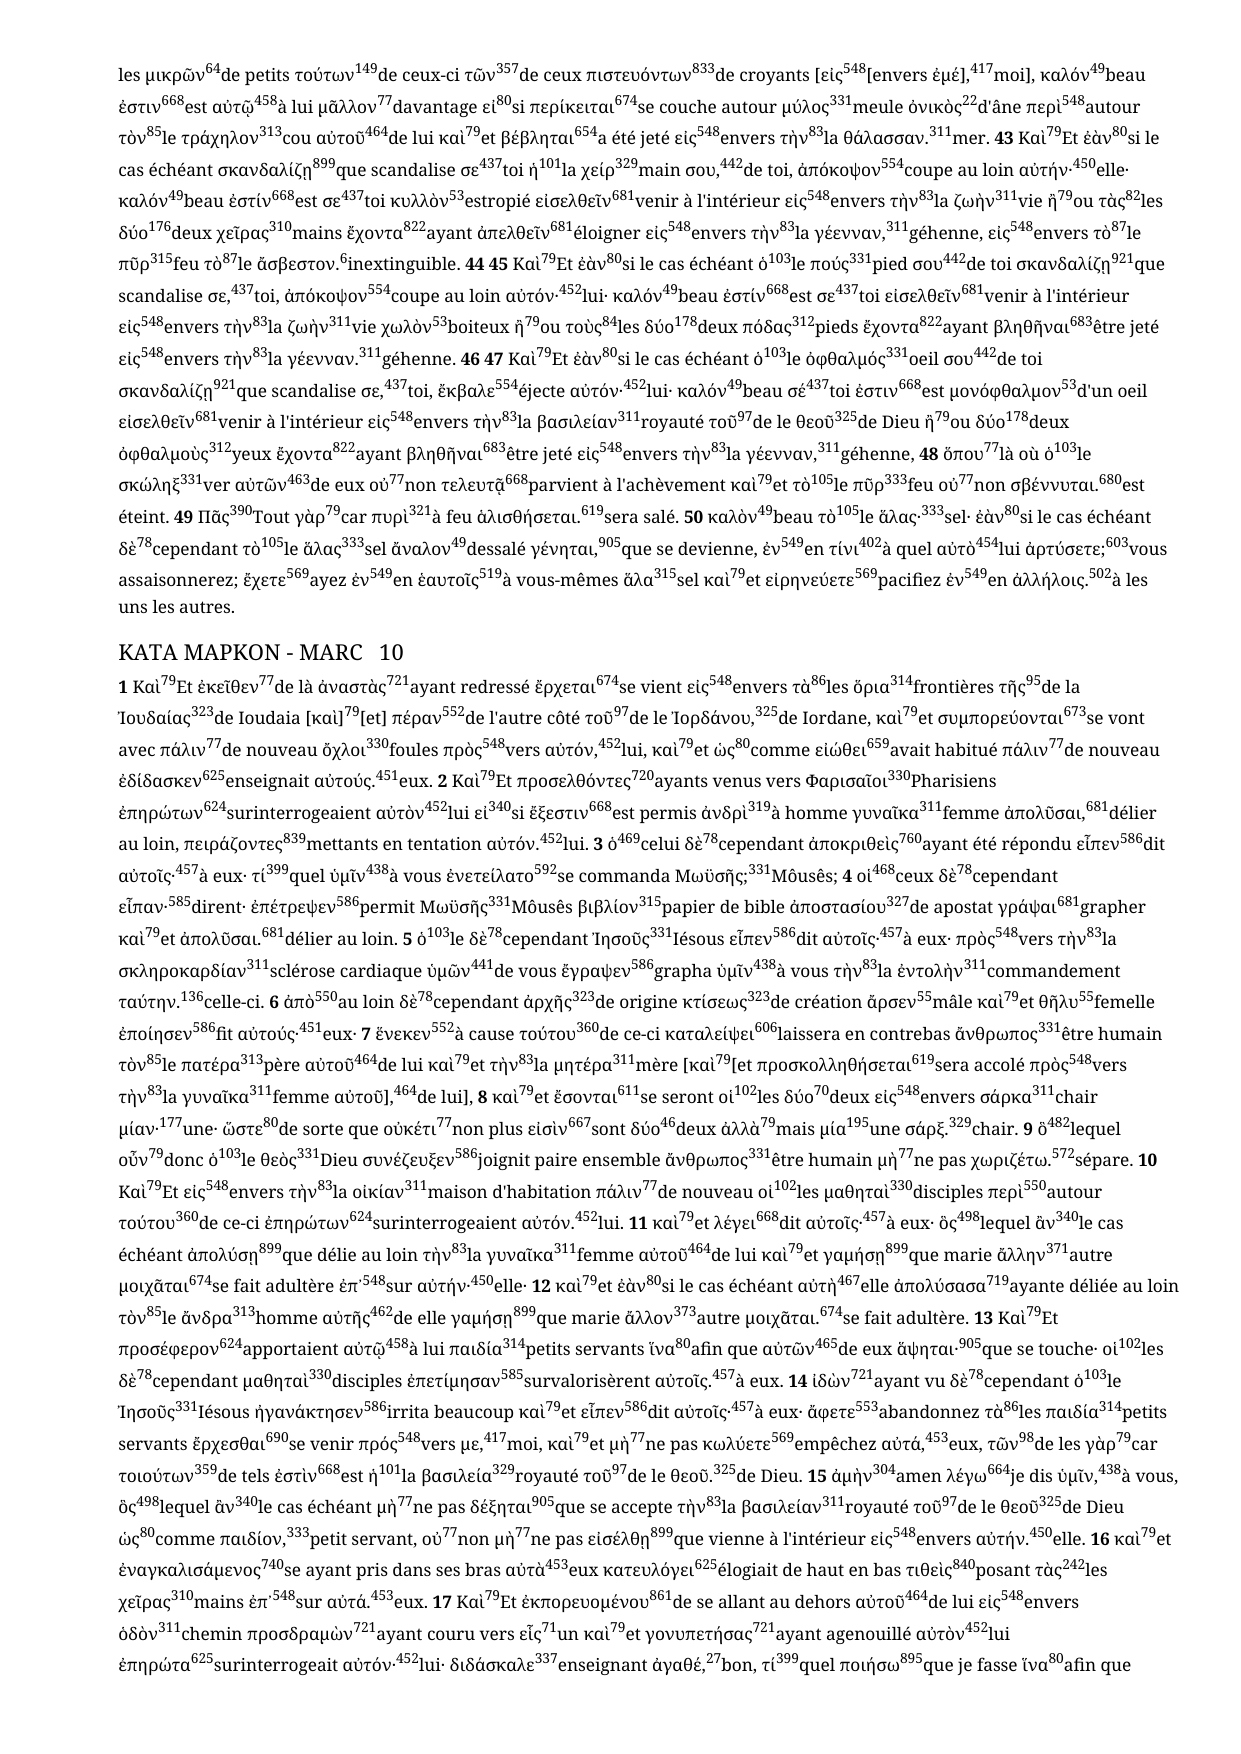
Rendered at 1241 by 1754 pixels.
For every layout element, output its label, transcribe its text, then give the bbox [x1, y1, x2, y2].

text 1 Καὶ79Et ἔλεγεν625disait αὐτοῖς·457à eux· ἀμὴν304amen λέγω664je dis ὑμῖν438à vous ὅτι80en ce que εἰσίν667sont τινες389des quelconques τῶν357de ceux ἑστηκότων777de ayants dressés ὧδε77ici οἵτινες497lesquels des quelconques οὐ77non μὴ77ne pas γεύσωνται904que se goûtent θανάτου325de trépas ἕως80jusqu'à ce que ἂν340le cas échéant ἴδωσιν898que voient τὴν83la βασιλείαν311royauté τοῦ97de le θεοῦ325de Dieu ἐληλυθυῖαν768ayante venue ἐν549en δυνάμει.317à puissance. 2 Καὶ79Et μετὰ548après ἡμέρας310journées ἓξ176six παραλαμβάνει668prend à côté ὁ103le Ἰησοῦς331Iésous τὸν85le Πέτρον313Pierre καὶ79et τὸν85le Ἰάκωβον313Iakobos καὶ79et τὸν85le Ἰωάννην313Ioannes καὶ79et ἀναφέρει668porte de bas en haut αὐτοὺς451eux εἰς548envers ὄρος315montagne ὑψηλὸν6haut κατ᾽548selon ἰδίαν544en propre μόνους.372seuls. καὶ79et μετεμορφώθη600fut métamorphosé ἔμπροσθεν552en devers αὐτῶν,463de eux, 3 καὶ79et τὰ104les ἱμάτια332himations αὐτοῦ464de lui ἐγένετο592se devint στίλβοντα841étincelants λευκὰ72blancs λίαν,77extrêmement, οἷα499tels que γναφεὺς331foulonnier ἐπὶ550sur τῆς95de la γῆς323de terre οὐ77non δύναται674se peut οὕτως77ainsi λευκᾶναι.681blanchir. 4 καὶ79et ὤφθη600fut vu αὐτοῖς457à eux Ἠλίας331Élia σὺν549avec Μωϋσεῖ319à Môusês καὶ79et ἦσαν624étaient συλλαλοῦντες839bavardants ensemble τῷ91à le Ἰησοῦ.319à Iésous. 5 καὶ79et ἀποκριθεὶς760ayant été répondu ὁ103le Πέτρος331Pierre λέγει668dit τῷ91à le Ἰησοῦ·319à Iésous· ῥαββί,337rabbi, καλόν49beau ἐστιν668est ἡμᾶς416nous ὧδε77ici εἶναι,689être, καὶ79et ποιήσωμεν894que nous fassions τρεῖς176trois σκηνάς,310tentes, σοὶ439à toi μίαν51une καὶ79et Μωϋσεῖ319à Môusês μίαν51une καὶ79et Ἠλίᾳ319à Élia μίαν.51une. 6 οὐ77non γὰρ79car ᾔδει659avait su τί399quel ἀποκριθῇ,911que soit répondu, ἔκφοβοι46effrayés au dehors γὰρ79car ἐγένοντο.591se devinrent. 7 καὶ79et ἐγένετο592se devint νεφέλη329nuée ἐπισκιάζουσα838ombrante sur αὐτοῖς,457à eux, καὶ79et ἐγένετο592se devint φωνὴ329voix ἐκ550hors τῆς95de la νεφέλης·323de nuée· οὗτός364celui-ci ἐστιν668est ὁ103le υἱός331fils μου424de moi ὁ103le ἀγαπητός,22aimé, ἀκούετε569écoutez αὐτοῦ.464de lui. 8 καὶ79et ἐξάπινα77subitement περιβλεψάμενοι739se ayants regardés autour οὐκέτι77non plus οὐδένα373aucun εἶδον585virent ἀλλὰ79mais τὸν85le Ἰησοῦν313Iésous μόνον115seul μεθ᾽550avec ἑαυτῶν.536de eux-mêmes. 9 Καὶ79Et καταβαινόντων833de descendants αὐτῶν463de eux ἐκ550hors τοῦ99de le ὄρους327de montagne διεστείλατο592se équipa en séparant αὐτοῖς457à eux ἵνα80afin que μηδενὶ378à ne pas un ἃ481lesquels εἶδον585virent διηγήσωνται,904que se racontent complètement, εἰ551si μὴ77ne pas ὅταν80lorsque le cas échéant ὁ103le υἱὸς331fils τοῦ97de le ἀνθρώπου325de être humain ἐκ550hors νεκρῶν64de morts ἀναστῇ.899que redresse. 10 καὶ79et τὸν85le λόγον313discours ἐκράτησαν585saisirent avec force πρὸς548vers ἑαυτοὺς527eux-mêmes συζητοῦντες839cherchants ensemble τί412quel ἐστιν668est τὸ366ce ἐκ550hors νεκρῶν64de morts ἀναστῆναι.681redresser. 11 Καὶ79Et ἐπηρώτων624surinterrogeaient αὐτὸν452lui λέγοντες·839disants· ὅτι80en ce que λέγουσιν667disent οἱ102les γραμματεῖς330lettrés ὅτι80en ce que Ἠλίαν313Élia δεῖ668attache de lien ἐλθεῖν681venir πρῶτον;77premièrement; 12 ὁ469celui δὲ78cependant ἔφη625déclarait αὐτοῖς·457à eux· Ἠλίας331Élia μὲν340certes ἐλθὼν721ayant venu πρῶτον77premièrement ἀποκαθιστάνει668reconstitue πάντα·374tous· καὶ79et πῶς77comment? γέγραπται654a été graphé ἐπὶ548sur τὸν85le υἱὸν313fils τοῦ97de le ἀνθρώπου325de être humain ἵνα80afin que πολλὰ374nombreux πάθῃ899que souffre καὶ79et ἐξουδενηθῇ;911que soit tenu pour rien; 13 ἀλλὰ79mais λέγω664je dis ὑμῖν438à vous ὅτι80en ce que καὶ77aussi Ἠλίας331Élia ἐλήλυθεν,642a venu, καὶ79et ἐποίησαν585firent αὐτῷ458à lui ὅσα481autant lesquels ἤθελον,624voulaient, καθὼς77de haut en bas comme γέγραπται654a été graphé ἐπ᾽548sur αὐτόν.452lui. 14 Καὶ79Et ἐλθόντες720ayants venus πρὸς548vers τοὺς84les μαθητὰς312disciples εἶδον585virent ὄχλον313foule πολὺν269nombreux περὶ548autour αὐτοὺς451eux καὶ79et γραμματεῖς312lettrés συζητοῦντας821cherchants ensemble πρὸς548vers αὐτούς.451eux. 15 καὶ79et εὐθὺς77directement πᾶς287tout ὁ103le ὄχλος331foule ἰδόντες720ayants vus αὐτὸν452lui ἐξεθαμβήθησαν599furent stupéfié καὶ79et προστρέχοντες839courants vers ἠσπάζοντο630se saluaient αὐτόν.452lui. 16 καὶ79et ἐπηρώτησεν586surinterrogea αὐτούς·451eux· τί399quel συζητεῖτε665vous cherchez ensemble πρὸς548vers αὐτούς;451eux; 17 Καὶ79Et ἀπεκρίθη600fut répondu αὐτῷ458à lui εἷς71un ἐκ550hors τοῦ97de le ὄχλου·325de foule· διδάσκαλε,337enseignant, ἤνεγκα582je portai τὸν85le υἱόν313fils μου424de moi πρὸς548vers σέ,437toi, ἔχοντα822ayant πνεῦμα315souffle ἄλαλον·6sans bavardage· 18 καὶ79et ὅπου80là où ἐὰν340si le cas échéant αὐτὸν452lui καταλάβῃ899que prenne de haut en bas ῥήσσει668fracasse αὐτόν,452lui, καὶ79et ἀφρίζει668écume καὶ79et τρίζει668crisse τοὺς244les ὀδόντας312dents καὶ79et ξηραίνεται·680est séché· καὶ79et εἶπα582je dis τοῖς90à les μαθηταῖς318à disciples σου442de toi ἵνα80afin que αὐτὸ454lui ἐκβάλωσιν,898que éjectent, καὶ79et οὐκ77non ἴσχυσαν.585eurent la ténacité. 19 ὁ469celui δὲ78cependant ἀποκριθεὶς760ayant été répondu αὐτοῖς457à eux λέγει·668dit· ὦ340O γενεὰ335génération ἄπιστος,25incroyante, ἕως80jusqu'à ce que πότε77quand πρὸς548vers ὑμᾶς436vous ἔσομαι;608je me serai; ἕως80jusqu'à ce que πότε77quand ἀνέξομαι608je m'assumerai ὑμῶν;441de vous; φέρετε569portez αὐτὸν452lui πρός548vers με.417moi. 20 καὶ79et ἤνεγκαν585portèrent αὐτὸν452lui πρὸς548vers αὐτόν.452lui. καὶ79et ἰδὼν721ayant vu αὐτὸν452lui τὸ105le πνεῦμα333souffle εὐθὺς77directement συνεσπάραξεν586convulsa ensemble αὐτόν,452lui, καὶ79et πεσὼν721ayant tombé ἐπὶ550sur τῆς95de la γῆς323de terre ἐκυλίετο631se roulait ἀφρίζων.840écumant. 21 καὶ79et ἐπηρώτησεν586surinterrogea τὸν85le πατέρα313père αὐτοῦ·464de lui· πόσος174combien grand? χρόνος331temps ἐστὶν668est ὡς80comme τοῦτο366ce-ci γέγονεν642a devenu αὐτῷ;458à lui; ὁ469celui δὲ78cependant εἶπεν·586dit· ἐκ547hors παιδιόθεν·77petite enfance· 22 καὶ79et πολλάκις77souvent καὶ79et εἰς548envers πῦρ315feu αὐτὸν452lui ἔβαλεν586jeta καὶ79et εἰς548envers ὕδατα314eaux ἵνα80afin que ἀπολέσῃ899que dépérisse αὐτόν·452lui· ἀλλ᾽79mais εἴ80si τι375un quelconque δύνῃ,672tu te peux, βοήθησον554aide ἡμῖν419à nous σπλαγχνισθεὶς760ayant été remué aux entrailles ἐφ᾽548sur ἡμᾶς.416nous. 23 ὁ103le δὲ78cependant Ἰησοῦς331Iésous εἶπεν586dit αὐτῷ·458à lui· τὸ348ce εἰ80si δύνῃ,672tu te peux, πάντα391tous δυνατὰ48puissants τῷ352à celui πιστεύοντι.828à croyant. 24 καὶ79et εὐθὺς77directement κράξας721ayant croassé ὁ103le πατὴρ331père τοῦ99de le παιδίου327de petit servant ἔλεγεν·625disait· πιστεύω·664je crois· βοήθει570aide μου424de moi τῇ89à la ἀπιστίᾳ.317à incroyance. 25 Ἰδὼν721Ayant vu δὲ78cependant ὁ103le Ἰησοῦς331Iésous ὅτι80en ce que ἐπισυντρέχει668accourt ὄχλος,331foule, ἐπετίμησεν586survalorisa τῷ93à le πνεύματι321à souffle τῷ93à le ἀκαθάρτῳ12à impur λέγων840disant αὐτῷ·460à lui· τὸ111le ἄλαλον28sans bavardage καὶ79et κωφὸν28sourd muet πνεῦμα,339souffle, ἐγὼ431moi ἐπιτάσσω664j'ordonne sûrement σοι,439à toi, ἔξελθε554sors ἐξ550hors αὐτοῦ464de lui καὶ79et μηκέτι77ne pas plus εἰσέλθῃς897que tu viennes à l'intérieur εἰς548envers αὐτόν.452lui. 26 καὶ79et κράξας721ayant croassé καὶ79et πολλὰ374nombreux σπαράξας721ayant convulsé αὐτόν452lui ἐξῆλθεν·586sortit· καὶ79et ἐγένετο592se devint ὡσεὶ80comme si νεκρός,71mort, ὥστε80de sorte que τοὺς84les πολλοὺς372nombreux λέγειν689dire ὅτι80en ce que ἀπέθανεν.586mourut loin. 27 ὁ103le δὲ78cependant Ἰησοῦς331Iésous κρατήσας721ayant saisi avec force τῆς95de la χειρὸς323de main αὐτοῦ464de lui ἤγειρεν586éveilla αὐτόν,452lui, καὶ79et ἀνέστη.586redressa. 28 Καὶ79Et εἰσελθόντος716de ayant venu à l'intérieur αὐτοῦ464de lui εἰς548envers οἶκον313maison οἱ102les μαθηταὶ330disciples αὐτοῦ464de lui κατ᾽548selon ἰδίαν544en propre ἐπηρώτων624surinterrogeaient αὐτόν·452lui· ὅτι80en ce que ἡμεῖς430nous οὐκ77non ἠδυνήθημεν595nous fûmes pu ἐκβαλεῖν681éjecter αὐτό;454lui; 29 καὶ79et εἶπεν586dit αὐτοῖς·457à eux· τοῦτο158ce-ci τὸ105le γένος333genre ἐν549en οὐδενὶ380à aucun δύναται674se peut ἐξελθεῖν681sortir εἰ551si μὴ77ne pas ἐν549en προσευχῇ317à prière καὶ79et νηστεία.317à jeûne. 30 Κἀκεῖθεν77Et de là ἐξελθόντες720ayants sortis παρεπορεύοντο630se allaient à côté διὰ550par τῆς95de la Γαλιλαίας,323de Galilée, καὶ79et οὐκ77non ἤθελεν625voulait ἵνα80afin que τις390un quelconque γνοῖ·899que connaisse· 31 ἐδίδασκεν625enseignait γὰρ79car τοὺς84les μαθητὰς312disciples αὐτοῦ464de lui καὶ79et ἔλεγεν625disait αὐτοῖς457à eux ὅτι80en ce que ὁ103le υἱὸς331fils τοῦ97de le ἀνθρώπου325de être humain παραδίδοται680est transmis εἰς548envers χεῖρας310mains ἀνθρώπων,324de êtres humains, καὶ79et ἀποκτενοῦσιν605tueront catégoriquement αὐτόν,452lui, καὶ79et ἀποκτανθεὶς760ayant été tué catégoriquement μετὰ548après τρεῖς176trois ἡμέρας310journées ἀναστήσεται.612se redressera. 32 οἱ468ceux δὲ78cependant ἠγνόουν624méconnaissaient τὸ87le ῥῆμα,315oral, καὶ79et ἐφοβοῦντο630se effrayaient αὐτὸν452lui ἐπερωτῆσαι.681surinterroger. 33 Καὶ79Et ἦλθον585vinrent εἰς548envers Καφαρναούμ.311Kapharnaoum. Καὶ79Et ἐν549en τῇ89à la οἰκίᾳ317à maison d'habitation γενόμενος740se ayant devenu ἐπηρώτα625surinterrogeait αὐτούς·451eux· τί399quel ἐν549en τῇ89à la ὁδῷ317à chemin διελογίζεσθε;628vous vous calculiez au-travers; 34 οἱ468ceux δὲ78cependant ἐσιώπων·624silençaient· πρὸς548vers ἀλλήλους501les uns les autres γὰρ79car διελέχθησαν599furent dialogué ἐν549en τῇ89à la ὁδῷ317à chemin τίς410quel μείζων.47plus grand. 35 καὶ79et καθίσας721ayant assis ἐφώνησεν586voixa τοὺς84les δώδεκα52douze καὶ79et λέγει668dit αὐτοῖς·457à eux· εἴ80si τις390un quelconque θέλει668veut πρῶτος47premier εἶναι,689être, ἔσται612se sera πάντων383de tous ἔσχατος71dernier καὶ79et πάντων383de tous διάκονος.331serviteur. 36 καὶ79et λαβὼν721ayant pris παιδίον315petit servant ἔστησεν586dressa αὐτὸ454lui ἐν549en μέσῳ61à au milieu αὐτῶν463de eux καὶ79et ἐναγκαλισάμενος740se ayant pris dans ses bras αὐτὸ454lui εἶπεν586dit αὐτοῖς·457à eux· 37 ὃς498lequel ἂν340le cas échéant ἓν55un τῶν98de les τοιούτων151de tels παιδίων326de petits servants δέξηται905que se accepte ἐπὶ549sur τῷ93à le ὀνόματί321à nom μου,424de moi, ἐμὲ417moi δέχεται·674se accepte· καὶ79et ὃς498lequel ἂν340le cas échéant ἐμὲ417moi δέχηται,927que se accepte, οὐκ77non ἐμὲ417moi δέχεται674se accepte ἀλλὰ79mais τὸν346celui ἀποστείλαντά707ayant envoyé με.417moi. 38 Ἔφη625Déclarait αὐτῷ458à lui ὁ103le Ἰωάννης·331Ioannes· διδάσκαλε,337enseignant, εἴδομέν581nous vîmes τινα373un quelconque ἐν549en τῷ93à le ὀνόματί321à nom σου442de toi ἐκβάλλοντα822éjectant δαιμόνια314démons καὶ79et ἐκωλύομεν620nous empêchions αὐτόν,452lui, ὅτι80en ce que οὐκ77non ἠκολούθει625suivait ἡμῖν.419à nous. 39 ὁ103le δὲ78cependant Ἰησοῦς331Iésous εἶπεν·586dit· μὴ77ne pas κωλύετε569empêchez αὐτόν.452lui. οὐδεὶς390aucun γάρ79car ἐστιν668est ὃς498lequel ποιήσει606fera δύναμιν311puissance ἐπὶ549sur τῷ93à le ὀνόματί321à nom μου424de moi καὶ77aussi δυνήσεται612se pourra ταχὺ77promptement κακολογῆσαί681discourir en mal με·417moi· 40 ὃς498lequel γὰρ79car οὐκ77non ἔστιν668est καθ᾽550contre ἡμῶν,423de nous, ὑπὲρ550au-dessus ἡμῶν423de nous ἐστιν.668est. 41 Ὃς498Lequel γὰρ79car ἂν340le cas échéant ποτίσῃ899que donne à boire ὑμᾶς436vous ποτήριον315récipient à boire ὕδατος327de eau ἐν549en ὀνόματι321à nom ὅτι80en ce que Χριστοῦ325de Christ ἐστε,665vous êtes, ἀμὴν304amen λέγω664je dis ὑμῖν438à vous ὅτι80en ce que οὐ77non μὴ77ne pas ἀπολέσῃ899que dépérisse τὸν85le μισθὸν313salaire αὐτοῦ.464de lui. 42 Καὶ79Et ὃς498lequel ἂν340le cas échéant σκανδαλίσῃ899que scandalise ἕνα53un τῶν96de les μικρῶν64de petits τούτων149de ceux-ci τῶν357de ceux πιστευόντων833de croyants [εἰς548[envers ἐμέ],417moi], καλόν49beau ἐστιν668est αὐτῷ458à lui μᾶλλον77davantage εἰ80si περίκειται674se couche autour μύλος331meule ὀνικὸς22d'âne περὶ548autour τὸν85le τράχηλον313cou αὐτοῦ464de lui καὶ79et βέβληται654a été jeté εἰς548envers τὴν83la θάλασσαν.311mer. 43 Καὶ79Et ἐὰν80si le cas échéant σκανδαλίζῃ899que scandalise σε437toi ἡ101la χείρ329main σου,442de toi, ἀπόκοψον554coupe au loin αὐτήν·450elle· καλόν49beau ἐστίν668est σε437toi κυλλὸν53estropié εἰσελθεῖν681venir à l'intérieur εἰς548envers τὴν83la ζωὴν311vie ἢ79ou τὰς82les δύο176deux χεῖρας310mains ἔχοντα822ayant ἀπελθεῖν681éloigner εἰς548envers τὴν83la γέενναν,311géhenne, εἰς548envers τὸ87le πῦρ315feu τὸ87le ἄσβεστον.6inextinguible. 44 45 Καὶ79Et ἐὰν80si le cas échéant ὁ103le πούς331pied σου442de toi σκανδαλίζῃ921que scandalise σε,437toi, ἀπόκοψον554coupe au loin αὐτόν·452lui· καλόν49beau ἐστίν668est σε437toi εἰσελθεῖν681venir à l'intérieur εἰς548envers τὴν83la ζωὴν311vie χωλὸν53boiteux ἢ79ou τοὺς84les δύο178deux πόδας312pieds ἔχοντα822ayant βληθῆναι683être jeté εἰς548envers τὴν83la γέενναν.311géhenne. 46 47 Καὶ79Et ἐὰν80si le cas échéant ὁ103le ὀφθαλμός331oeil σου442de toi σκανδαλίζῃ921que scandalise σε,437toi, ἔκβαλε554éjecte αὐτόν·452lui· καλόν49beau σέ437toi ἐστιν668est μονόφθαλμον53d'un oeil εἰσελθεῖν681venir à l'intérieur εἰς548envers τὴν83la βασιλείαν311royauté τοῦ97de le θεοῦ325de Dieu ἢ79ou δύο178deux ὀφθαλμοὺς312yeux ἔχοντα822ayant βληθῆναι683être jeté εἰς548envers τὴν83la γέενναν,311géhenne, 48 ὅπου77là où ὁ103le σκώληξ331ver αὐτῶν463de eux οὐ77non τελευτᾷ668parvient à l'achèvement καὶ79et τὸ105le πῦρ333feu οὐ77non σβέννυται.680est éteint. 49 Πᾶς390Tout γὰρ79car πυρὶ321à feu ἁλισθήσεται.619sera salé. 50 καλὸν49beau τὸ105le ἅλας·333sel· ἐὰν80si le cas échéant δὲ78cependant τὸ105le ἅλας333sel ἄναλον49dessalé γένηται,905que se devienne, ἐν549en τίνι402à quel αὐτὸ454lui ἀρτύσετε;603vous assaisonnerez; ἔχετε569ayez ἐν549en ἑαυτοῖς519à vous-mêmes ἅλα315sel καὶ79et εἰρηνεύετε569pacifiez ἐν549en ἀλλήλοις.502à les uns les autres. [118, 59, 1181, 618]
text 1 Καὶ79Et ἐκεῖθεν77de là ἀναστὰς721ayant redressé ἔρχεται674se vient εἰς548envers τὰ86les ὅρια314frontières τῆς95de la Ἰουδαίας323de Ioudaia [καὶ]79[et] πέραν552de l'autre côté τοῦ97de le Ἰορδάνου,325de Iordane, καὶ79et συμπορεύονται673se vont avec πάλιν77de nouveau ὄχλοι330foules πρὸς548vers αὐτόν,452lui, καὶ79et ὡς80comme εἰώθει659avait habitué πάλιν77de nouveau ἐδίδασκεν625enseignait αὐτούς.451eux. 2 Καὶ79Et προσελθόντες720ayants venus vers Φαρισαῖοι330Pharisiens ἐπηρώτων624surinterrogeaient αὐτὸν452lui εἰ340si ἔξεστιν668est permis ἀνδρὶ319à homme γυναῖκα311femme ἀπολῦσαι,681délier au loin, πειράζοντες839mettants en tentation αὐτόν.452lui. 3 ὁ469celui δὲ78cependant ἀποκριθεὶς760ayant été répondu εἶπεν586dit αὐτοῖς·457à eux· τί399quel ὑμῖν438à vous ἐνετείλατο592se commanda Μωϋσῆς;331Môusês; 4 οἱ468ceux δὲ78cependant εἶπαν·585dirent· ἐπέτρεψεν586permit Μωϋσῆς331Môusês βιβλίον315papier de bible ἀποστασίου327de apostat γράψαι681grapher καὶ79et ἀπολῦσαι.681délier au loin. 5 ὁ103le δὲ78cependant Ἰησοῦς331Iésous εἶπεν586dit αὐτοῖς·457à eux· πρὸς548vers τὴν83la σκληροκαρδίαν311sclérose cardiaque ὑμῶν441de vous ἔγραψεν586grapha ὑμῖν438à vous τὴν83la ἐντολὴν311commandement ταύτην.136celle-ci. 6 ἀπὸ550au loin δὲ78cependant ἀρχῆς323de origine κτίσεως323de création ἄρσεν55mâle καὶ79et θῆλυ55femelle ἐποίησεν586fit αὐτούς·451eux· 7 ἕνεκεν552à cause τούτου360de ce-ci καταλείψει606laissera en contrebas ἄνθρωπος331être humain τὸν85le πατέρα313père αὐτοῦ464de lui καὶ79et τὴν83la μητέρα311mère [καὶ79[et προσκολληθήσεται619sera accolé πρὸς548vers τὴν83la γυναῖκα311femme αὐτοῦ],464de lui], 8 καὶ79et ἔσονται611se seront οἱ102les δύο70deux εἰς548envers σάρκα311chair μίαν·177une· ὥστε80de sorte que οὐκέτι77non plus εἰσὶν667sont δύο46deux ἀλλὰ79mais μία195une σάρξ.329chair. 9 ὃ482lequel οὖν79donc ὁ103le θεὸς331Dieu συνέζευξεν586joignit paire ensemble ἄνθρωπος331être humain μὴ77ne pas χωριζέτω.572sépare. 10 Καὶ79Et εἰς548envers τὴν83la οἰκίαν311maison d'habitation πάλιν77de nouveau οἱ102les μαθηταὶ330disciples περὶ550autour τούτου360de ce-ci ἐπηρώτων624surinterrogeaient αὐτόν.452lui. 11 καὶ79et λέγει668dit αὐτοῖς·457à eux· ὃς498lequel ἂν340le cas échéant ἀπολύσῃ899que délie au loin τὴν83la γυναῖκα311femme αὐτοῦ464de lui καὶ79et γαμήσῃ899que marie ἄλλην371autre μοιχᾶται674se fait adultère ἐπ᾽548sur αὐτήν·450elle· 12 καὶ79et ἐὰν80si le cas échéant αὐτὴ467elle ἀπολύσασα719ayante déliée au loin τὸν85le ἄνδρα313homme αὐτῆς462de elle γαμήσῃ899que marie ἄλλον373autre μοιχᾶται.674se fait adultère. 13 Καὶ79Et προσέφερον624apportaient αὐτῷ458à lui παιδία314petits servants ἵνα80afin que αὐτῶν465de eux ἅψηται·905que se touche· οἱ102les δὲ78cependant μαθηταὶ330disciples ἐπετίμησαν585survalorisèrent αὐτοῖς.457à eux. 14 ἰδὼν721ayant vu δὲ78cependant ὁ103le Ἰησοῦς331Iésous ἠγανάκτησεν586irrita beaucoup καὶ79et εἶπεν586dit αὐτοῖς·457à eux· ἄφετε553abandonnez τὰ86les παιδία314petits servants ἔρχεσθαι690se venir πρός548vers με,417moi, καὶ79et μὴ77ne pas κωλύετε569empêchez αὐτά,453eux, τῶν98de les γὰρ79car τοιούτων359de tels ἐστὶν668est ἡ101la βασιλεία329royauté τοῦ97de le θεοῦ.325de Dieu. 15 ἀμὴν304amen λέγω664je dis ὑμῖν,438à vous, ὃς498lequel ἂν340le cas échéant μὴ77ne pas δέξηται905que se accepte τὴν83la βασιλείαν311royauté τοῦ97de le θεοῦ325de Dieu ὡς80comme παιδίον,333petit servant, οὐ77non μὴ77ne pas εἰσέλθῃ899que vienne à l'intérieur εἰς548envers αὐτήν.450elle. 16 καὶ79et ἐναγκαλισάμενος740se ayant pris dans ses bras αὐτὰ453eux κατευλόγει625élogiait de haut en bas τιθεὶς840posant τὰς242les χεῖρας310mains ἐπ᾽548sur αὐτά.453eux. 17 Καὶ79Et ἐκπορευομένου861de se allant au dehors αὐτοῦ464de lui εἰς548envers ὁδὸν311chemin προσδραμὼν721ayant couru vers εἷς71un καὶ79et γονυπετήσας721ayant agenouillé αὐτὸν452lui ἐπηρώτα625surinterrogeait αὐτόν·452lui· διδάσκαλε337enseignant ἀγαθέ,27bon, τί399quel ποιήσω895que je fasse ἵνα80afin que ζωὴν311vie αἰώνιον2éternelle κληρονομήσω;895que je hérite; 18 ὁ103le δὲ78cependant Ἰησοῦς331Iésous εἶπεν586dit αὐτῷ·458à lui· τί399quel με417moi λέγεις666tu dis ἀγαθόν;53bon; οὐδεὶς390aucun ἀγαθὸς47bon εἰ551si μὴ77ne pas εἷς197un ὁ103le θεός.331Dieu. 19 τὰς82les ἐντολὰς310commandements οἶδας·640tu as su· μὴ77ne pas φονεύσῃς,897que tu meurtrisses, μὴ77ne pas μοιχεύσῃς,897que tu adultères, μὴ77ne pas κλέψῃς,897que tu voles, μὴ77ne pas ψευδομαρτυρήσῃς,897que tu témoignes faussement, μὴ77ne pas ἀποστερήσῃς,897que tu spolies, τίμα570valorise τὸν85le πατέρα313père σου442de toi καὶ79et τὴν83la μητέρα.311mère. 20 ὁ469celui δὲ78cependant ἔφη625déclarait αὐτῷ·458à lui· διδάσκαλε,337enseignant, ταῦτα347ces-ci πάντα270tous ἐφυλαξάμην588je me gardiennai ἐκ550hors νεότητός323de jeunesse μου.424de moi. 21 Ὁ103Le δὲ78cependant Ἰησοῦς331Iésous ἐμβλέψας721ayant entré regard αὐτῷ458à lui ἠγάπησεν586aima αὐτὸν452lui καὶ79et εἶπεν586dit αὐτῷ·458à lui· ἕν73un σε437toi ὑστερεῖ·668manque· ὕπαγε,570dirige en arrière, ὅσα481autant lesquels ἔχεις666tu as πώλησον554troque καὶ79et δὸς554donne [τοῖς]90[à les] πτωχοῖς,58à pauvres, καὶ79et ἕξεις604tu auras θησαυρὸν313trésor ἐν549en οὐρανῷ,319à ciel, καὶ79et δεῦρο77viens ici ἀκολούθει570suis μοι.420à moi. 22 ὁ469celui δὲ78cependant στυγνάσας721ayant assombri ἐπὶ549sur τῷ91à le λόγῳ319à discours ἀπῆλθεν586éloigna λυπούμενος·891étant attristé· ἦν625était γὰρ79car ἔχων840ayant κτήματα314acquisitions πολλά.270nombreux. 23 Καὶ79Et περιβλεψάμενος740se ayant regardé autour ὁ103le Ἰησοῦς331Iésous λέγει668dit τοῖς90à les μαθηταῖς318à disciples αὐτοῦ·464de lui· πῶς77comment? δυσκόλως77difficilement οἱ363ceux τὰ86les χρήματα314choses de besoins ἔχοντες839ayants εἰς548envers τὴν83la βασιλείαν311royauté τοῦ97de le θεοῦ325de Dieu εἰσελεύσονται.611se viendront à l'intérieur. 24 Οἱ102Les δὲ78cependant μαθηταὶ330disciples ἐθαμβοῦντο635étaient effaré ἐπὶ549sur τοῖς90à les λόγοις318à discours αὐτοῦ.464de lui. ὁ103le δὲ78cependant Ἰησοῦς331Iésous πάλιν77de nouveau ἀποκριθεὶς760ayant été répondu λέγει668dit αὐτοῖς·457à eux· τέκνα,338enfants, πῶς77comment? δύσκολόν73difficile ἐστιν668est εἰς548envers τὴν83la βασιλείαν311royauté τοῦ97de le θεοῦ325de Dieu εἰσελθεῖν·681venir à l'intérieur· 25 εὐκοπώτερόν49plus facile ἐστιν668est κάμηλον313chameau διὰ550par [τῆς]95[de la] τρυμαλιᾶς323de trou [τῆς]95[de la] ῥαφίδος323de aiguille διελθεῖν681passer à travers ἢ79ou πλούσιον53riche εἰς548envers τὴν83la βασιλείαν311royauté τοῦ97de le θεοῦ325de Dieu εἰσελθεῖν.681venir à l'intérieur. 26 οἱ468ceux δὲ78cependant περισσῶς77surabondamment ἐξεπλήσσοντο635étaient heurté à l'excès λέγοντες839disants πρὸς548vers αὐτόν·452lui· καὶ79et τίς410quel δύναται674se peut σωθῆναι;683être sauvé; 27 ἐμβλέψας721ayant entré regard αὐτοῖς457à eux ὁ103le Ἰησοῦς331Iésous λέγει·668dit· παρὰ549à côté ἀνθρώποις318à êtres humains ἀδύνατον,49impuissant, ἀλλ᾽79mais οὐ77non παρὰ549à côté θεῷ·319à Dieu· πάντα391tous γὰρ79car δυνατὰ48puissants παρὰ549à côté τῷ91à le θεῷ.319à Dieu. 28 Ἤρξατο592Se origina λέγειν689dire ὁ103le Πέτρος331Pierre αὐτῷ·458à lui· ἰδοὺ306voici ἡμεῖς430nous ἀφήκαμεν581nous abandonnâmes πάντα374tous καὶ79et ἠκολουθήκαμέν637nous avons suivi σοι.439à toi. 29 ἔφη625déclarait ὁ103le Ἰησοῦς·331Iésous· ἀμὴν304amen λέγω664je dis ὑμῖν,438à vous, οὐδείς390aucun ἐστιν668est ὃς498lequel ἀφῆκεν586abandonna οἰκίαν311maison d'habitation ἢ79ou ἀδελφοὺς312frères ἢ79ou ἀδελφὰς310soeurs ἢ79ou μητέρα311mère ἢ79ou πατέρα313père ἢ79ou τέκνα314enfants ἢ79ou ἀγροὺς312champs ἕνεκεν552à cause ἐμοῦ424de moi καὶ79et ἕνεκεν552à cause τοῦ99de le εὐαγγελίου,327de évangile, 30 ἐὰν80si le cas échéant μὴ77ne pas λάβῃ899que prenne ἑκατονταπλασίονα5centuple νῦν77maintenant ἐν549en τῷ91à le καιρῷ319à moment τούτῳ144à celui-ci οἰκίας310maisons d'habitations καὶ79et ἀδελφοὺς312frères καὶ79et ἀδελφὰς310soeurs καὶ79et μητέρας310mères καὶ79et τέκνα314enfants καὶ79et ἀγροὺς312champs μετὰ550avec διωγμῶν,324de poursuites, καὶ79et ἐν549en τῷ91à le αἰῶνι319à ère τῷ486à celui ἐρχομένῳ855à se venant ζωὴν311vie αἰώνιον.2éternelle. 31 πολλοὶ389nombreux δὲ78cependant ἔσονται611se seront πρῶτοι70premiers ἔσχατοι46derniers καὶ79et [οἱ]468[ceux] ἔσχατοι70derniers πρῶτοι.46premiers. 32 Ἦσαν624Étaient δὲ78cependant ἐν549en τῇ89à la ὁδῷ317à chemin ἀναβαίνοντες839montants εἰς548envers Ἱεροσόλυμα,314Ierosolymas, καὶ79et ἦν625était προάγων840menant devant αὐτοὺς451eux ὁ103le Ἰησοῦς,331Iésous, καὶ79et ἐθαμβοῦντο,635étaient effaré, οἱ468ceux δὲ78cependant ἀκολουθοῦντες839suivants ἐφοβοῦντο.630se effrayaient. καὶ79et παραλαβὼν721ayant pris à côté πάλιν77de nouveau τοὺς84les δώδεκα52douze ἤρξατο592se origina αὐτοῖς457à eux λέγειν689dire τὰ347ces μέλλοντα823imminants αὐτῷ458à lui συμβαίνειν689arriver avec 33 ὅτι80en ce que ἰδοὺ306voici ἀναβαίνομεν663nous montons εἰς548envers Ἱεροσόλυμα,314Ierosolymas, καὶ79et ὁ103le υἱὸς331fils τοῦ97de le ἀνθρώπου325de être humain παραδοθήσεται619sera transmis τοῖς90à les ἀρχιερεῦσιν318à chefs sacrificateurs καὶ79et τοῖς90à les γραμματεῦσιν,318à lettrés, καὶ79et κατακρινοῦσιν605jugeront contre αὐτὸν452lui θανάτῳ319à trépas καὶ79et παραδώσουσιν605transmettront αὐτὸν452lui τοῖς92à les ἔθνεσιν320à ethnies 34 καὶ79et ἐμπαίξουσιν605enjoueront αὐτῷ458à lui καὶ79et ἐμπτύσουσιν605cracheront envers αὐτῷ458à lui καὶ79et μαστιγώσουσιν605fouetteront αὐτὸν452lui καὶ79et ἀποκτενοῦσιν,605tueront catégoriquement, καὶ79et μετὰ548après τρεῖς176trois ἡμέρας310journées ἀναστήσεται.612se redressera. 35 Καὶ79Et προσπορεύονται673se vont vers αὐτῷ458à lui Ἰάκωβος331Iakobos καὶ79et Ἰωάννης331Ioannes οἱ102les υἱοὶ330fils Ζεβεδαίου325de Zébédaï λέγοντες839disants αὐτῷ·458à lui· διδάσκαλε,337enseignant, θέλομεν663nous voulons ἵνα80afin que ὃ482lequel ἐὰν340si le cas échéant αἰτήσωμέν894que nous demandions σε437toi ποιήσῃς897que tu fasses ἡμῖν.419à nous. 36 ὁ469celui δὲ78cependant εἶπεν586dit αὐτοῖς·457à eux· τί399quel θέλετέ665vous voulez [με]417[moi] ποιήσω895que je fasse ὑμῖν;438à vous; 37 οἱ468ceux δὲ78cependant εἶπαν585dirent αὐτῷ·458à lui· δὸς554donne ἡμῖν419à nous ἵνα80afin que εἷς71un σου442de toi ἐκ550hors δεξιῶν66de droits καὶ79et εἷς71un ἐξ550hors εὐωνύμων66de gauches σου442de toi καθίσωμεν894que nous asseyions ἐν549en τῇ89à la δόξῃ317à gloire σου.442de toi. 38 ὁ103le δὲ78cependant Ἰησοῦς331Iésous εἶπεν586dit αὐτοῖς·457à eux· οὐκ77non οἴδατε639vous avez su τί399quel αἰτεῖσθε.671vous vous demandez. δύνασθε671vous vous pouvez πιεῖν681boire τὸ87le ποτήριον315récipient à boire ὃ482lequel ἐγὼ431moi πίνω664je bois ἢ79ou τὸ87le βάπτισμα315baptême ὃ482lequel ἐγὼ431moi βαπτίζομαι676je suis baptisé βαπτισθῆναι;683être baptisé; 39 οἱ468ceux δὲ78cependant εἶπαν585dirent αὐτῷ·458à lui· δυνάμεθα.669nous nous pouvons. ὁ103le δὲ78cependant Ἰησοῦς331Iésous εἶπεν586dit αὐτοῖς·457à eux· τὸ87le ποτήριον315récipient à boire ὃ482lequel ἐγὼ431moi πίνω664je bois πίεσθε609vous vous boirez καὶ79et τὸ87le βάπτισμα315baptême ὃ482lequel ἐγὼ431moi βαπτίζομαι676je suis baptisé βαπτισθήσεσθε,616vous serez baptisé, 40 τὸ348ce δὲ78cependant καθίσαι681asseoir ἐκ550hors δεξιῶν66de droits μου424de moi ἢ79ou ἐξ550hors εὐωνύμων66de gauches οὐκ77non ἔστιν668est ἐμὸν429mien δοῦναι,681donner, ἀλλ᾽79mais οἷς485à lesquels ἡτοίμασται.654a été préparé. 41 Καὶ79Et ἀκούσαντες720ayants écoutés οἱ102les δέκα70dix ἤρξαντο591se originèrent ἀγανακτεῖν689irriter beaucoup περὶ550autour Ἰακώβου325de Iakobos καὶ79et Ἰωάννου.325de Ioannes. 42 καὶ79et προσκαλεσάμενος740se ayant appelé auprès αὐτοὺς451eux ὁ103le Ἰησοῦς331Iésous λέγει668dit αὐτοῖς·457à eux· οἴδατε639vous avez su ὅτι80en ce que οἱ363ceux δοκοῦντες839estimants ἄρχειν689originer τῶν98de les ἐθνῶν326de ethnies κατακυριεύουσιν667maîtrisent de haut en bas αὐτῶν465de eux καὶ79et οἱ102les μεγάλοι70grands αὐτῶν463de eux κατεξουσιάζουσιν667dominent de haut en bas αὐτῶν.465de eux. 43 οὐχ77non οὕτως77ainsi δέ78cependant ἐστιν668est ἐν549en ὑμῖν,438à vous, ἀλλ᾽79mais ὃς498lequel ἂν340le cas échéant θέλῃ921que veuille μέγας47grand γενέσθαι682se devenir ἐν549en ὑμῖν438à vous ἔσται612se sera ὑμῶν441de vous διάκονος,331serviteur, 44 καὶ79et ὃς498lequel ἂν340le cas échéant θέλῃ921que veuille ἐν549en ὑμῖν438à vous εἶναι689être πρῶτος47premier ἔσται612se sera πάντων383de tous δοῦλος·331mâle esclave· 45 καὶ77aussi γὰρ79car ὁ103le υἱὸς331fils τοῦ97de le ἀνθρώπου325de être humain οὐκ77non ἦλθεν586vint διακονηθῆναι683être servi ἀλλὰ79mais διακονῆσαι681servir καὶ79et δοῦναι681donner τὴν83la ψυχὴν311âme αὐτοῦ464de lui λύτρον315rançon ἀντὶ550contre πολλῶν.383de nombreux. 46 Καὶ79Et ἔρχονται673se viennent εἰς548envers Ἰεριχώ.311Iéricho. Καὶ79Et ἐκπορευομένου861de se allant au dehors αὐτοῦ464de lui ἀπὸ550au loin Ἰεριχὼ323de Iéricho καὶ79et τῶν96de les μαθητῶν324de disciples αὐτοῦ464de lui καὶ79et ὄχλου325de foule ἱκανοῦ16de assez-important ὁ103le υἱὸς331fils Τιμαίου325de Timai Βαρτιμαῖος,331Bar-Timaios, τυφλὸς22aveugle προσαίτης,331mendiant, ἐκάθητο631se était assis παρὰ548à côté τὴν83la ὁδόν.311chemin. 47 καὶ79et ἀκούσας721ayant écouté ὅτι80en ce que Ἰησοῦς331Iésous ὁ103le Ναζαρηνός22Nazarénien ἐστιν668est ἤρξατο592se origina κράζειν689croasser καὶ79et λέγειν·689dire· υἱὲ337fils Δαυὶδ325de Dauid Ἰησοῦ,337Iésous, ἐλέησόν554fais miséricorde με.417moi. 48 καὶ79et ἐπετίμων624survalorisaient αὐτῷ458à lui πολλοὶ389nombreux ἵνα80afin que σιωπήσῃ·899que silence· ὁ469celui δὲ78cependant πολλῷ380à nombreux μᾶλλον77davantage ἔκραζεν·625croassait· υἱὲ337fils Δαυίδ,325de Dauid, ἐλέησόν554fais miséricorde με.417moi. 49 καὶ79et στὰς721ayant dressé ὁ103le Ἰησοῦς331Iésous εἶπεν·586dit· φωνήσατε553voixez αὐτόν.452lui. καὶ79et φωνοῦσιν667voixent τὸν85le τυφλὸν53aveugle λέγοντες839disants αὐτῷ·458à lui· θάρσει,570aie courage, ἔγειρε,570éveille, φωνεῖ668voixe σε.437toi. 50 ὁ469celui δὲ78cependant ἀποβαλὼν721ayant jeté au loin τὸ87le ἱμάτιον315himation αὐτοῦ464de lui ἀναπηδήσας721ayant sauté de bas en haut ἦλθεν586vint πρὸς548vers τὸν85le Ἰησοῦν.313Iésous. 51 καὶ79et ἀποκριθεὶς760ayant été répondu αὐτῷ458à lui ὁ103le Ἰησοῦς331Iésous εἶπεν·586dit· τί399quel σοι439à toi θέλεις666tu veux ποιήσω;895que je fasse; ὁ103le δὲ78cependant τυφλὸς71aveugle εἶπεν586dit αὐτῷ·458à lui· ραββουνι,337rabbouni, ἵνα80afin que ἀναβλέψω.895que je regarde de bas en haut. 52 ὁ103le δὲ78cependant Ἰησοῦς331Iésous εἶπεν586dit αὐτῷ·458à lui· ὕπαγε,570dirige en arrière, ἡ101la πίστις329croyance σου442de toi σέσωκέν642a sauvé σε.437toi. καὶ79et εὐθὺς77directement ἀνέβλεψεν586regarda de bas en haut καὶ79et ἠκολούθει625suivait αὐτῷ458à lui ἐν549en τῇ89à la ὁδῷ.317à chemin. [118, 671, 1181, 1677]
text ΚΑΤΑ ΜΑΡΚΟΝ - MARC 10 [118, 636, 1181, 666]
